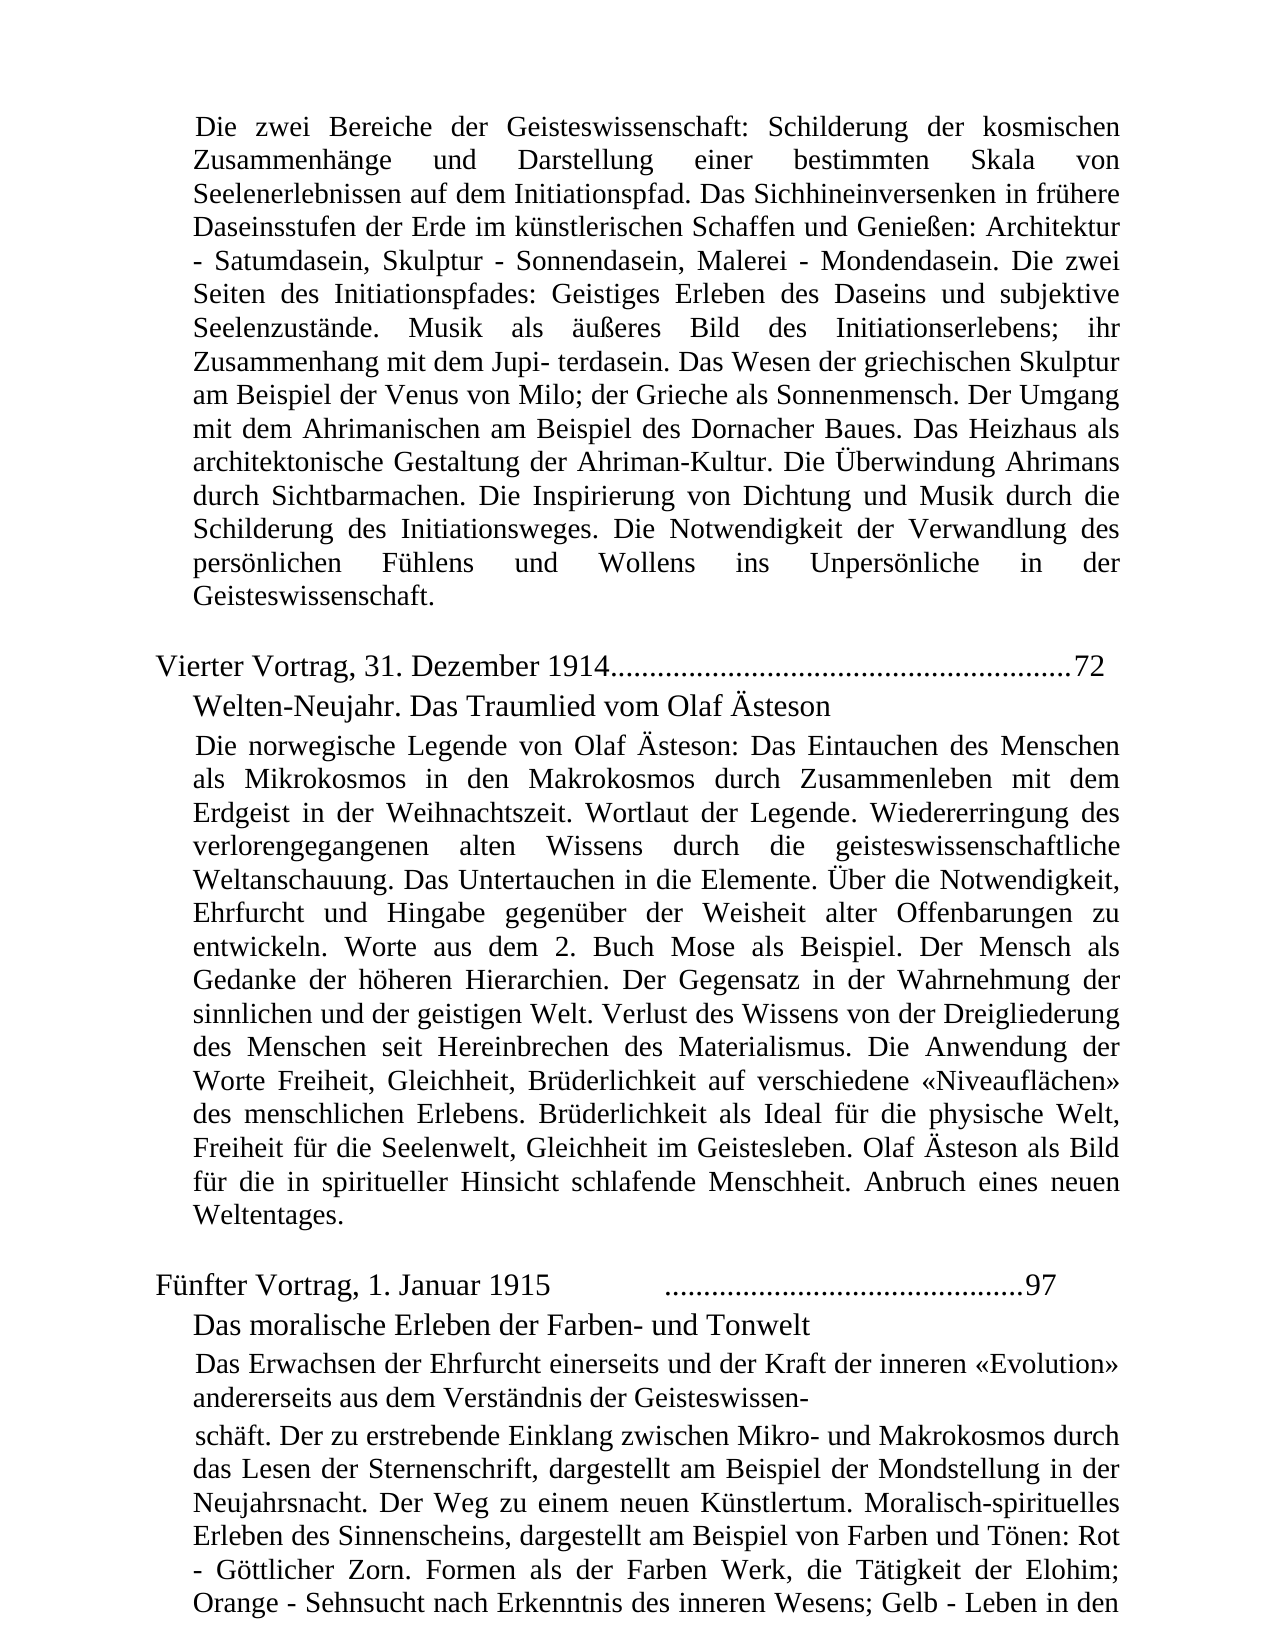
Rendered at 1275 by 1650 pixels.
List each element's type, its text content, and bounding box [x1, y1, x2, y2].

text Das moralische Erleben der Farben- und Tonwelt [155, 1306, 1121, 1342]
text Fünfter Vortrag, 1. Januar 1915 97 [155, 1266, 1121, 1302]
text Das Erwachsen der Ehrfurcht einerseits und der Kraft der inneren «Evolution» andererseits aus dem Verständnis der Geisteswissen- [193, 1346, 1121, 1413]
text Die zwei Bereiche der Geisteswissenschaft: Schilderung der kosmischen Zusammenhänge und Darstellung einer bestimmten Skala von Seelenerlebnissen auf dem Initiationspfad. Das Sichhineinversenken in frühere Daseinsstufen der Erde im künstlerischen Schaffen und Genießen: Architektur - Satumdasein, Skulptur - Sonnendasein, Malerei - Mondendasein. Die zwei Seiten des Initiationspfades: Geistiges Erleben des Daseins und subjektive Seelenzustände. Musik als äußeres Bild des Initiationserlebens; ihr Zusammenhang mit dem Jupi- terdasein. Das Wesen der griechischen Skulptur am Beispiel der Venus von Milo; der Grieche als Sonnenmensch. Der Umgang mit dem Ahrimanischen am Beispiel des Dornacher Baues. Das Heizhaus als architektonische Gestaltung der Ahriman-Kultur. Die Überwindung Ahrimans durch Sichtbarmachen. Die Inspirierung von Dichtung und Musik durch die Schilderung des Initiationsweges. Die Notwendigkeit der Verwandlung des persönlichen Fühlens und Wollens ins Unpersönliche in der Geisteswissenschaft. [193, 109, 1121, 612]
text Welten-Neujahr. Das Traumlied vom Olaf Ästeson [155, 687, 1121, 723]
text schäft. Der zu erstrebende Einklang zwischen Mikro- und Makrokosmos durch das Lesen der Sternenschrift, dargestellt am Beispiel der Mondstellung in der Neujahrsnacht. Der Weg zu einem neuen Künstlertum. Moralisch-spirituelles Erleben des Sinnenscheins, dargestellt am Beispiel von Farben und Tönen: Rot - Göttlicher Zorn. Formen als der Farben Werk, die Tätigkeit der Elohim; Orange - Sehnsucht nach Erkenntnis des inneren Wesens; Gelb - Leben in den [193, 1418, 1121, 1619]
text Vierter Vortrag, 31. Dezember 1914 72 [155, 647, 1121, 683]
text Die norwegische Legende von Olaf Ästeson: Das Eintauchen des Menschen als Mikrokosmos in den Makrokosmos durch Zusammenleben mit dem Erdgeist in der Weihnachtszeit. Wortlaut der Legende. Wiedererringung des verlorengegangenen alten Wissens durch die geisteswissenschaftliche Weltanschauung. Das Untertauchen in die Elemente. Über die Notwendigkeit, Ehrfurcht und Hingabe gegenüber der Weisheit alter Offenbarungen zu entwickeln. Worte aus dem 2. Buch Mose als Beispiel. Der Mensch als Gedanke der höheren Hierarchien. Der Gegensatz in der Wahrnehmung der sinnlichen und der geistigen Welt. Verlust des Wissens von der Dreigliederung des Menschen seit Hereinbrechen des Materialismus. Die Anwendung der Worte Freiheit, Gleichheit, Brüderlichkeit auf verschiedene «Niveauflächen» des menschlichen Erlebens. Brüderlichkeit als Ideal für die physische Welt, Freiheit für die Seelenwelt, Gleichheit im Geistesleben. Olaf Ästeson als Bild für die in spiritueller Hinsicht schlafende Menschheit. Anbruch eines neuen Weltentages. [193, 728, 1121, 1231]
